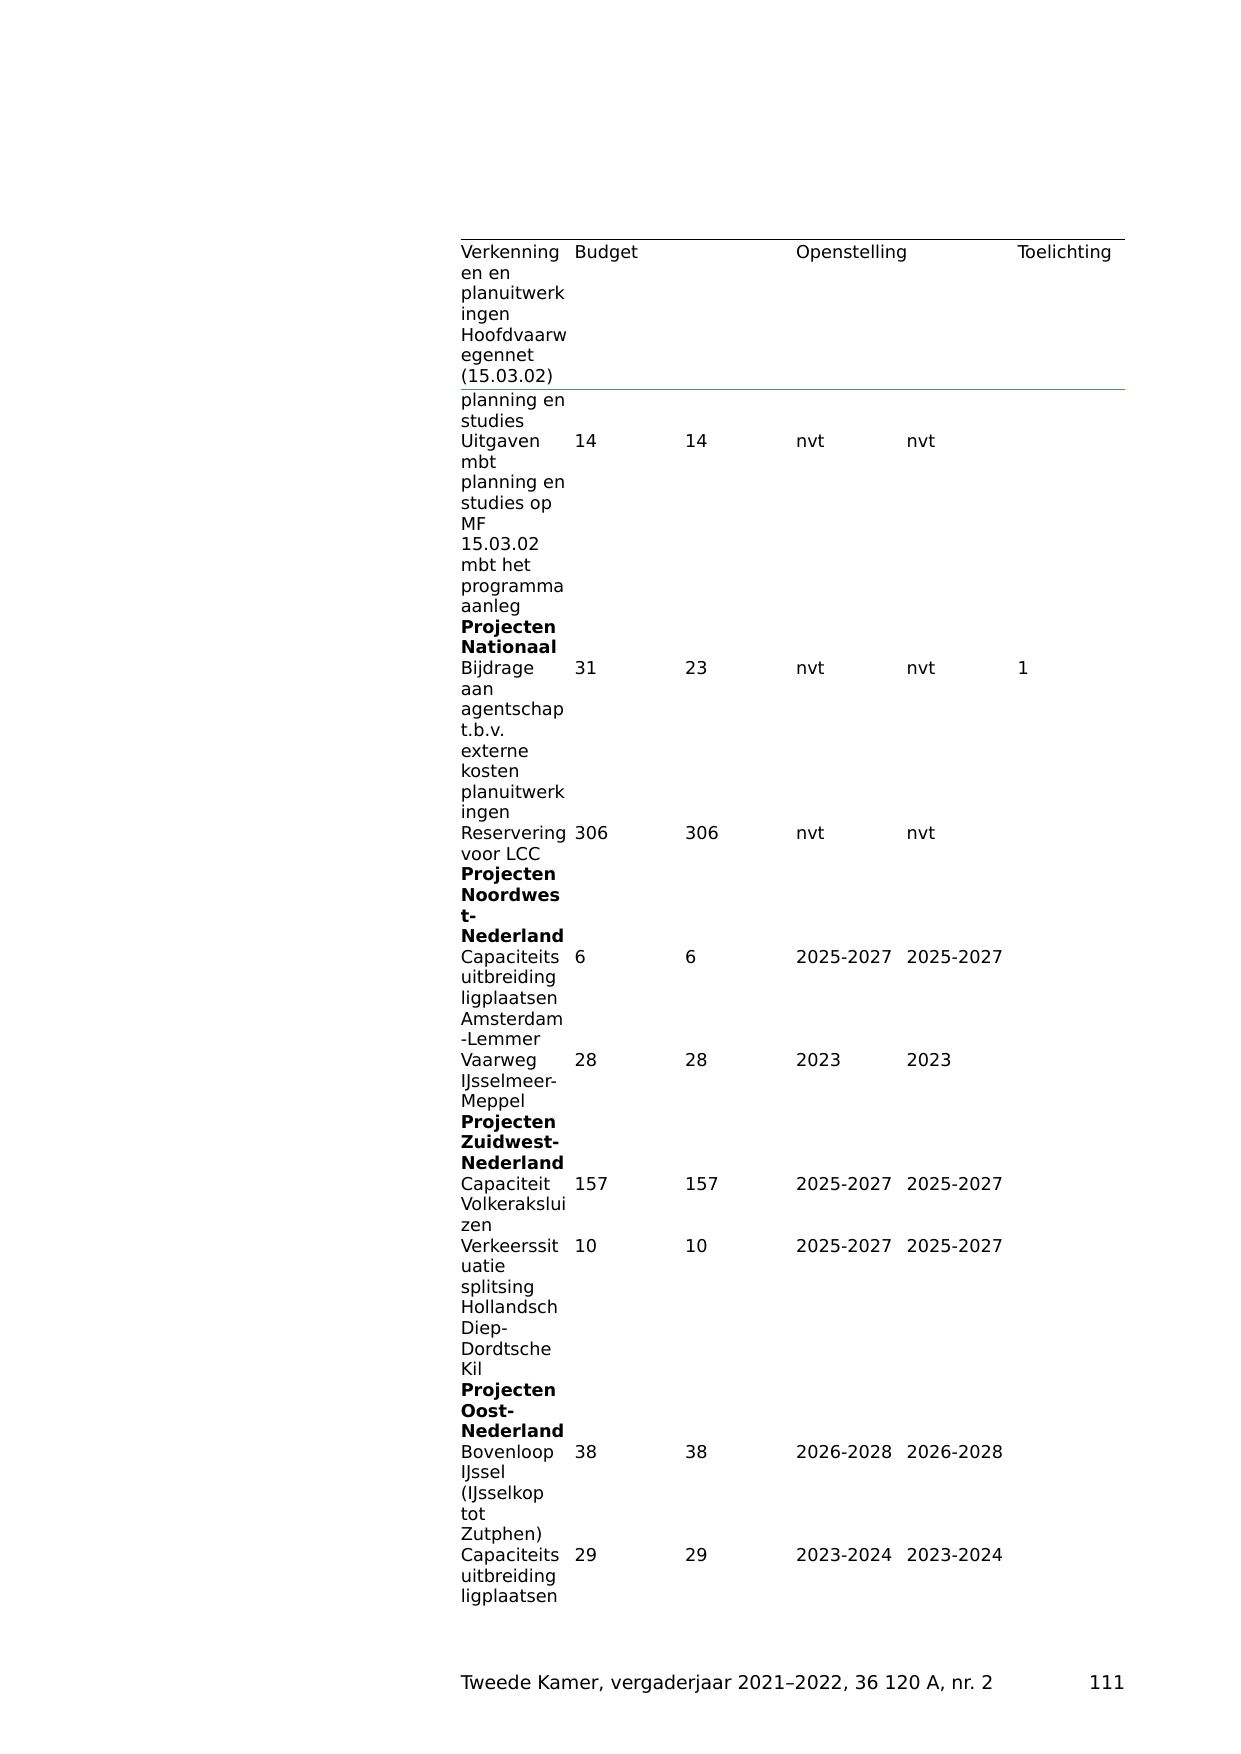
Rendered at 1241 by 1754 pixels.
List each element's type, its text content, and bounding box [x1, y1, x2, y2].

table_cell Projecten Noordwest-Nederland [461, 864, 571, 947]
table_cell [571, 617, 682, 658]
table_cell 2026-2028 [793, 1442, 903, 1545]
table_cell Bijdrage aan agentschap t.b.v. externe kosten planuitwerkingen [461, 658, 571, 823]
table_cell 6 [682, 947, 793, 1050]
table_cell 28 [682, 1050, 793, 1112]
table_cell 23 [682, 658, 793, 823]
table_cell 31 [571, 658, 682, 823]
table_cell Capaciteitsuitbreiding ligplaatsen Amsterdam-Lemmer [461, 947, 571, 1050]
table_cell Reservering voor LCC [461, 823, 571, 864]
table_cell Vaarweg IJsselmeer-Meppel [461, 1050, 571, 1112]
table_cell 2023-2024 [793, 1545, 903, 1607]
table_cell [1014, 1545, 1125, 1607]
table_cell [1014, 617, 1125, 658]
table_cell [793, 390, 903, 431]
table_cell [1014, 864, 1125, 947]
table_cell 2023 [904, 1050, 1014, 1112]
table_cell 38 [682, 1442, 793, 1545]
table_cell [571, 390, 682, 431]
table_cell 2025-2027 [904, 947, 1014, 1050]
table_cell 306 [571, 823, 682, 864]
table_cell 14 [682, 431, 793, 617]
table_cell Projecten Zuidwest-Nederland [461, 1112, 571, 1174]
table_cell [571, 864, 682, 947]
table_cell [571, 1380, 682, 1442]
table_cell nvt [904, 431, 1014, 617]
table_cell Bovenloop IJssel (IJsselkop tot Zutphen) [461, 1442, 571, 1545]
table_cell nvt [904, 658, 1014, 823]
table_cell 10 [571, 1236, 682, 1380]
table_cell 1 [1014, 658, 1125, 823]
table_cell 2023-2024 [904, 1545, 1014, 1607]
table_cell Verkenningen en planuitwerkingen Hoofdvaarwegennet (15.03.02) [461, 240, 571, 389]
table_cell [682, 617, 793, 658]
table_cell [1014, 1236, 1125, 1380]
table_cell [793, 864, 903, 947]
table_cell nvt [793, 431, 903, 617]
table_cell 2025-2027 [793, 1174, 903, 1236]
table_cell 10 [682, 1236, 793, 1380]
table_cell Uitgaven mbt planning en studies op MF 15.03.02 mbt het programma aanleg [461, 431, 571, 617]
table_cell [1014, 1442, 1125, 1545]
table_cell [682, 1380, 793, 1442]
table_cell [793, 1380, 903, 1442]
table_cell [682, 1112, 793, 1174]
table_cell [904, 617, 1014, 658]
table_cell Projecten Oost-Nederland [461, 1380, 571, 1442]
table_cell 2025-2027 [793, 1236, 903, 1380]
table_cell [904, 864, 1014, 947]
table_cell 28 [571, 1050, 682, 1112]
table_cell [1014, 1112, 1125, 1174]
table_header Tabel 35 Projectoverzicht behorende bij 15.03.02 Verkenningen en planuitwerkingen hoofdvaarwegennet (bedragen x € 1 miljoen) [461, 191, 1125, 239]
table_cell [904, 390, 1014, 431]
table_cell [1014, 1380, 1125, 1442]
table_cell nvt [904, 823, 1014, 864]
table_cell Toelichting [1014, 240, 1125, 389]
table_cell 2025-2027 [904, 1174, 1014, 1236]
table_cell Capaciteit Volkeraksluizen [461, 1174, 571, 1236]
table_cell [682, 864, 793, 947]
table_cell 157 [682, 1174, 793, 1236]
table_cell Capaciteitsuitbreiding ligplaatsen [461, 1545, 571, 1607]
table_cell [571, 1112, 682, 1174]
table_cell Openstelling [793, 240, 1014, 389]
table_cell [904, 1112, 1014, 1174]
table_cell [793, 617, 903, 658]
table_cell 6 [571, 947, 682, 1050]
table_cell [904, 1380, 1014, 1442]
table_cell 2026-2028 [904, 1442, 1014, 1545]
table_cell 14 [571, 431, 682, 617]
table_cell [1014, 1050, 1125, 1112]
table_cell 157 [571, 1174, 682, 1236]
table_cell 2025-2027 [904, 1236, 1014, 1380]
table_cell [793, 1112, 903, 1174]
table_cell [1014, 390, 1125, 431]
table_cell [682, 390, 793, 431]
table_cell 29 [571, 1545, 682, 1607]
table_cell nvt [793, 658, 903, 823]
table_cell 38 [571, 1442, 682, 1545]
table_cell Verkeerssituatie splitsing Hollandsch Diep-Dordtsche Kil [461, 1236, 571, 1380]
table_cell 2023 [793, 1050, 903, 1112]
table_cell [1014, 1174, 1125, 1236]
table_cell 2025-2027 [793, 947, 903, 1050]
table_cell nvt [793, 823, 903, 864]
table_cell 29 [682, 1545, 793, 1607]
table_cell Budget [571, 240, 793, 389]
table_cell [1014, 823, 1125, 864]
table_cell [1014, 947, 1125, 1050]
table_cell 306 [682, 823, 793, 864]
table_cell Projecten Nationaal [461, 617, 571, 658]
table_cell planning en studies [461, 390, 571, 431]
table_cell [1014, 431, 1125, 617]
